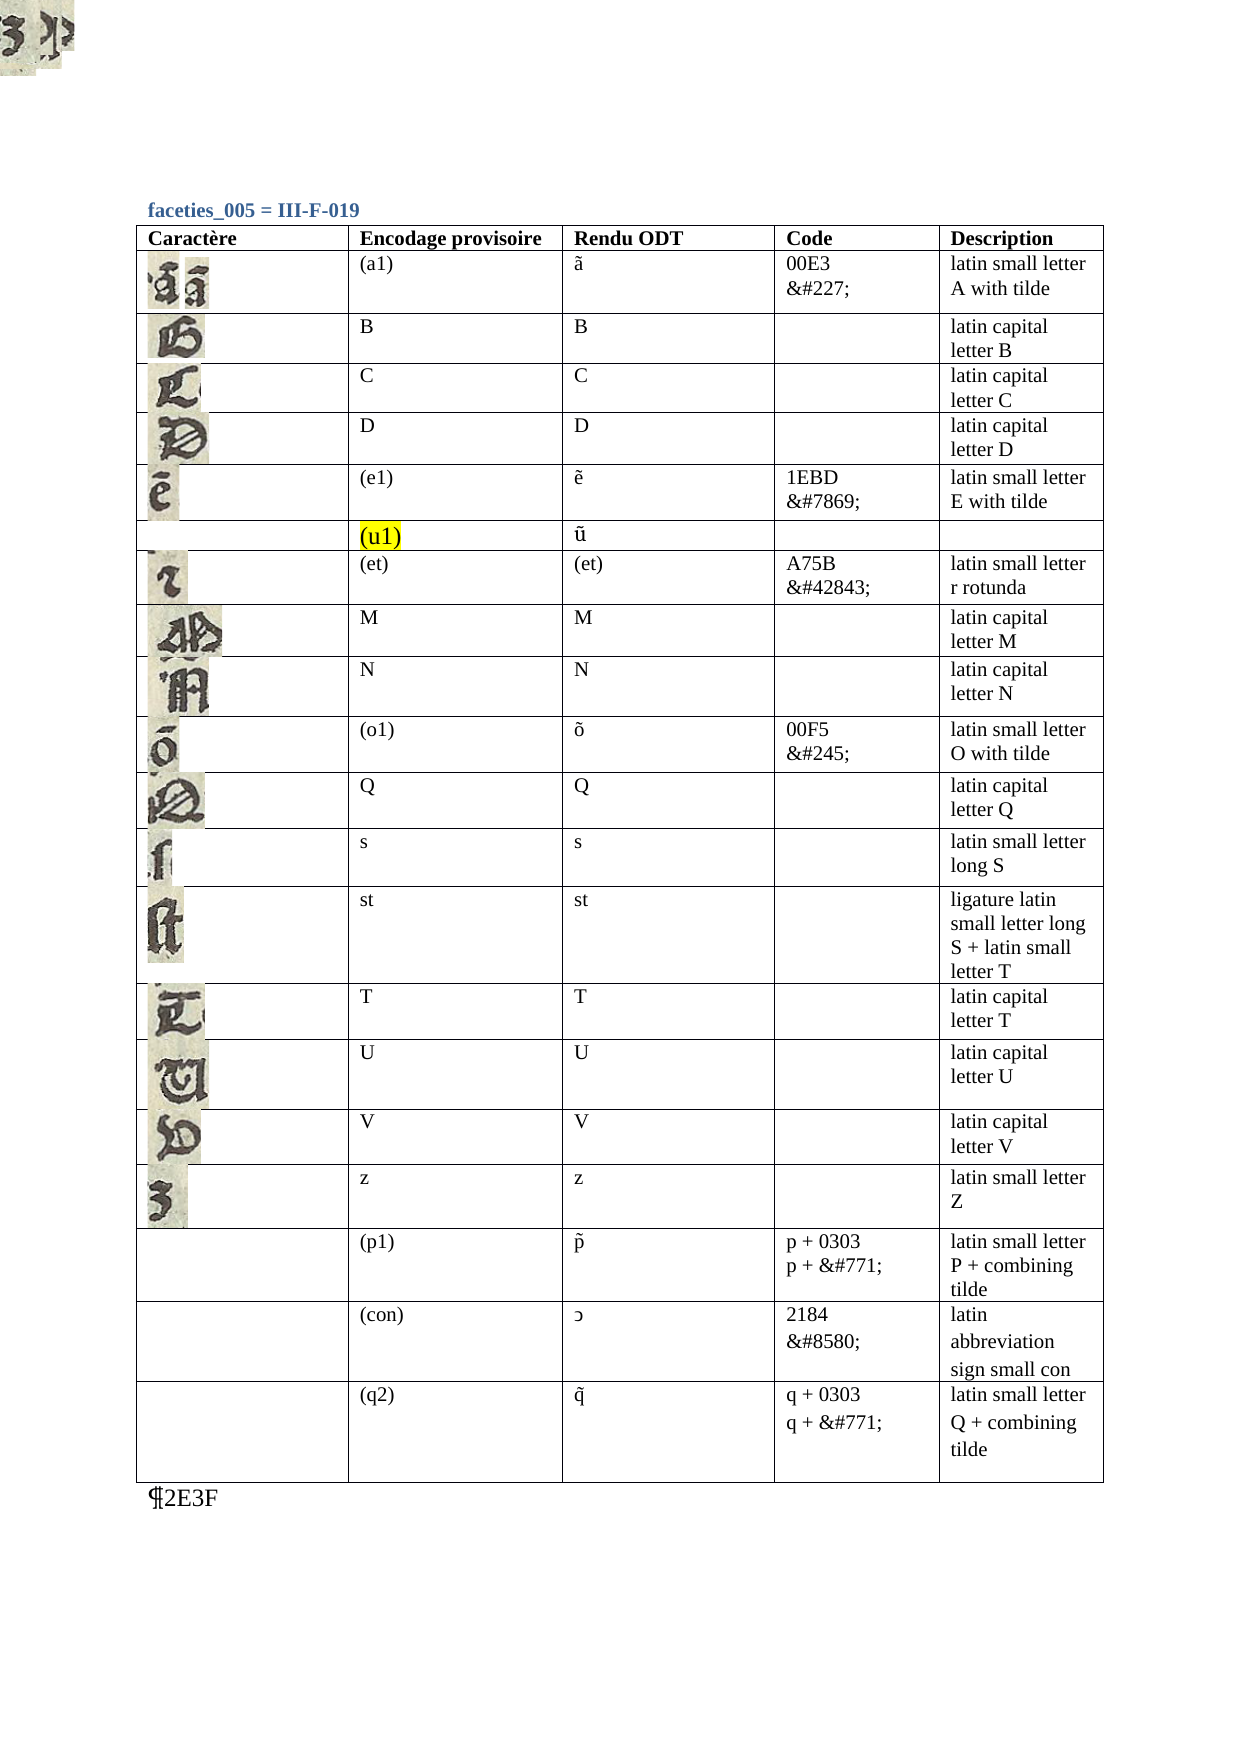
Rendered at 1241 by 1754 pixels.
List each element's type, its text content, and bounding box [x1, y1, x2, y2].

table_cell s [349, 829, 562, 886]
table_cell õ [563, 717, 774, 772]
table_cell (u1) [349, 521, 562, 550]
table_cell V [349, 1110, 562, 1164]
table_cell latin capital letter V [940, 1110, 1103, 1164]
table_cell [137, 314, 348, 362]
table_cell [775, 773, 939, 828]
table_cell s [563, 829, 774, 886]
table_cell 1EBD &#7869; [775, 465, 939, 520]
table_cell N [563, 657, 774, 716]
table_cell [775, 1110, 939, 1164]
table_cell 00F5 &#245; [775, 717, 939, 772]
table_cell [137, 251, 348, 313]
table_cell latin small letter A with tilde [940, 251, 1103, 313]
table_cell 2184 &#8580; [775, 1302, 939, 1381]
table_cell latin small letter O with tilde [940, 717, 1103, 772]
table_cell [775, 657, 939, 716]
table_cell [137, 1382, 348, 1482]
subtitle faceties_005 = III-F-019 [148, 198, 1093, 222]
table_cell 00E3 &#227; [775, 251, 939, 313]
table_cell latin small letter r rotunda [940, 551, 1103, 604]
table_cell [201, 364, 348, 412]
table_cell [137, 657, 147, 716]
table_cell [775, 413, 939, 464]
table_cell latin small letter long S [940, 829, 1103, 886]
table_cell B [349, 314, 562, 362]
table_cell [137, 413, 147, 464]
table_header Rendu ODT [563, 226, 774, 250]
table_cell ẽ [563, 465, 774, 520]
table_cell latin small letter E with tilde [940, 465, 1103, 520]
table_cell [775, 1165, 939, 1227]
table_cell [775, 887, 939, 983]
table_header Caractère [137, 226, 348, 250]
table_cell latin small letter P + combining tilde [940, 1229, 1103, 1301]
table_cell [180, 465, 348, 520]
table_cell [137, 1110, 147, 1164]
table_cell (p1) [349, 1229, 562, 1301]
table_header Code [775, 226, 939, 250]
table_cell U [349, 1040, 562, 1108]
table_cell p̃ [563, 1229, 774, 1301]
table_cell ã [563, 251, 774, 313]
table_cell D [349, 413, 562, 464]
table_cell [188, 551, 348, 604]
table_cell Q [563, 773, 774, 828]
table_cell latin small letter Z [940, 1165, 1103, 1227]
table_cell [775, 521, 939, 550]
table_cell ũ [563, 521, 774, 550]
table_cell st [349, 887, 562, 983]
table_header Description [940, 226, 1103, 250]
table_cell [775, 829, 939, 886]
table_cell [137, 717, 147, 772]
table_cell [775, 364, 939, 412]
table_cell [137, 551, 147, 604]
table_cell latin capital letter Q [940, 773, 1103, 828]
table_cell z [563, 1165, 774, 1227]
table_cell latin small letter Q + combining tilde [940, 1382, 1103, 1482]
table_cell [775, 314, 939, 362]
table_cell C [563, 364, 774, 412]
table_cell [201, 1110, 348, 1164]
table_cell U [563, 1040, 774, 1108]
table_cell [137, 887, 348, 983]
table_cell [209, 657, 348, 716]
table_cell [775, 1040, 939, 1108]
table_cell [137, 1302, 348, 1381]
table_cell N [349, 657, 562, 716]
table_cell [137, 1165, 147, 1227]
table_cell [188, 1165, 348, 1227]
table_cell (et) [349, 551, 562, 604]
table_cell A75B &#42843; [775, 551, 939, 604]
table_cell [137, 1229, 348, 1301]
table_cell M [349, 605, 562, 656]
table_cell p + 0303 p + &#771; [775, 1229, 939, 1301]
table_cell [137, 521, 348, 550]
table_cell [137, 465, 147, 520]
table_cell (o1) [349, 717, 562, 772]
table_cell [205, 984, 348, 1039]
table_cell [210, 413, 348, 464]
table_cell latin capital letter M [940, 605, 1103, 656]
table_cell [137, 605, 147, 656]
table_cell q + 0303 q + &#771; [775, 1382, 939, 1482]
table_header Encodage provisoire [349, 226, 562, 250]
table_cell latin capital letter C [940, 364, 1103, 412]
table_cell Q [349, 773, 562, 828]
table_cell [223, 605, 348, 656]
table_cell q̃ [563, 1382, 774, 1482]
table_cell latin capital letter U [940, 1040, 1103, 1108]
table_cell [137, 364, 147, 412]
table_cell ↄ [563, 1302, 774, 1381]
table_cell latin capital letter T [940, 984, 1103, 1039]
table_cell [775, 984, 939, 1039]
table_cell [775, 605, 939, 656]
table_cell [137, 984, 147, 1039]
table_cell T [563, 984, 774, 1039]
table_cell [940, 521, 1103, 550]
table_cell C [349, 364, 562, 412]
table_cell [137, 773, 147, 828]
table_cell V [563, 1110, 774, 1164]
table_cell T [349, 984, 562, 1039]
table_cell z [349, 1165, 562, 1227]
table_cell (con) [349, 1302, 562, 1381]
table_cell latin capital letter B [940, 314, 1103, 362]
table_cell latin abbreviation sign small con [940, 1302, 1103, 1381]
table_cell (q2) [349, 1382, 562, 1482]
table_cell latin capital letter D [940, 413, 1103, 464]
table_cell D [563, 413, 774, 464]
table_cell [137, 829, 147, 886]
table_cell (a1) [349, 251, 562, 313]
table_cell [180, 717, 348, 772]
text ⸿2E3F [148, 1483, 1093, 1512]
table_cell ligature latin small letter long S + latin small letter T [940, 887, 1103, 983]
table_cell (e1) [349, 465, 562, 520]
table_cell [137, 1040, 147, 1108]
table_cell st [563, 887, 774, 983]
table_cell (et) [563, 551, 774, 604]
table_cell M [563, 605, 774, 656]
table_cell [173, 829, 348, 886]
table_cell [205, 773, 348, 828]
table_cell [210, 1040, 348, 1108]
table_cell B [563, 314, 774, 362]
table_cell latin capital letter N [940, 657, 1103, 716]
